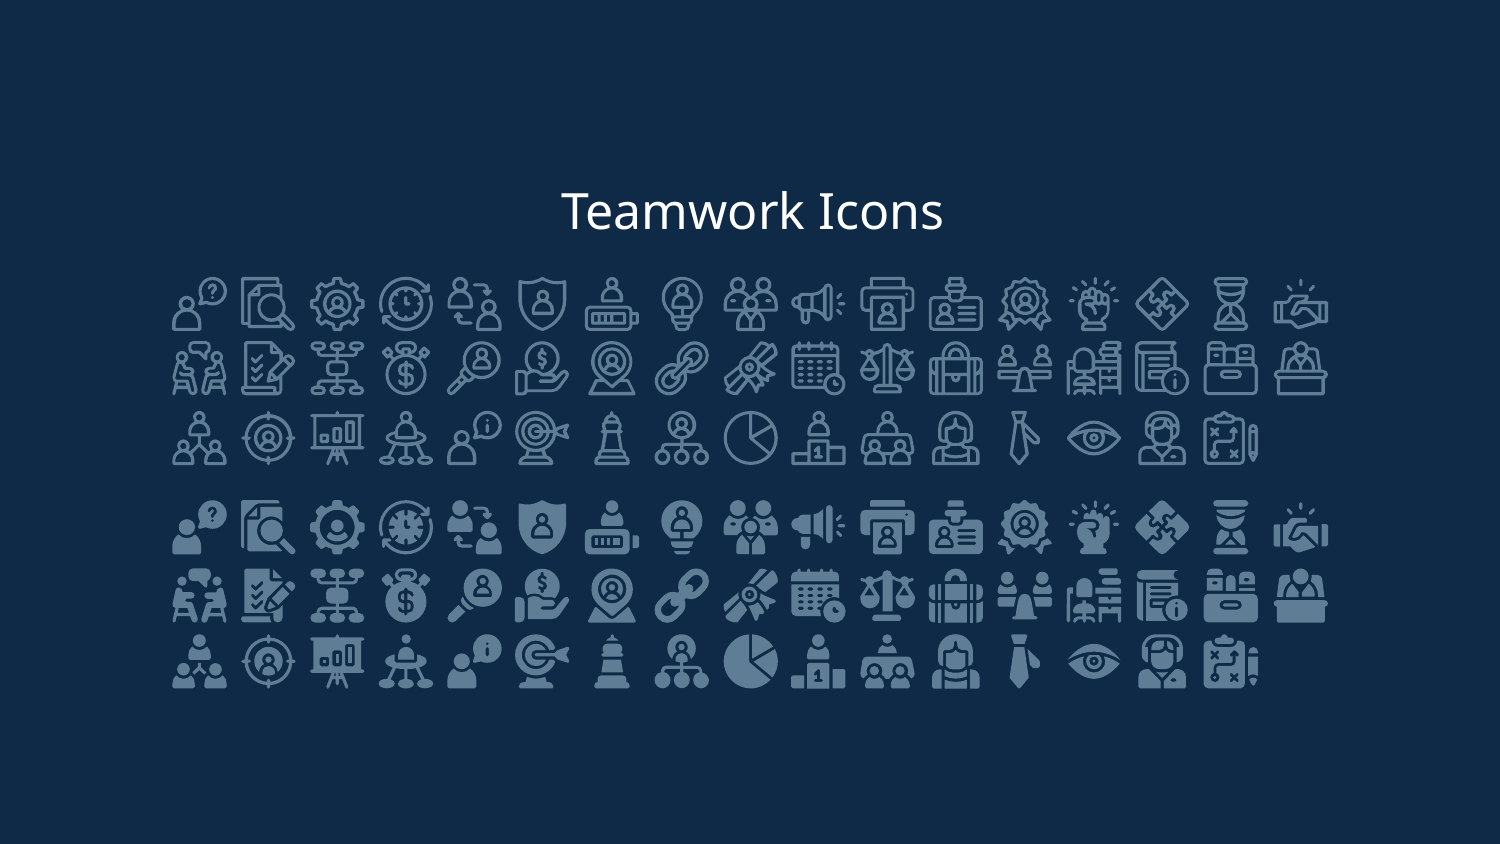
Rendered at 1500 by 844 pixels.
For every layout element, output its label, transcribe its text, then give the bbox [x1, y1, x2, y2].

text_box [670, 541, 694, 548]
text_box [860, 276, 915, 331]
text_box [832, 669, 846, 689]
text_box [752, 634, 774, 659]
text_box [172, 410, 227, 466]
text_box [1109, 286, 1116, 292]
text_box [1009, 647, 1029, 689]
text_box [1148, 529, 1176, 555]
text_box [247, 506, 283, 552]
text_box [192, 634, 206, 647]
text_box [1249, 677, 1258, 686]
text_box [378, 654, 434, 689]
text_box [800, 536, 811, 550]
text_box [791, 675, 805, 689]
text_box [836, 308, 842, 316]
text_box [836, 514, 842, 521]
text_box [1152, 601, 1165, 605]
text_box [860, 656, 915, 679]
text_box [1081, 503, 1088, 510]
text_box [860, 410, 915, 466]
text_box [381, 568, 431, 623]
text_box [791, 584, 840, 617]
text_box [381, 341, 431, 396]
text_box [1071, 509, 1078, 515]
text_box [178, 519, 196, 536]
text_box [241, 634, 296, 689]
text_box [674, 519, 690, 529]
text_box [1135, 276, 1190, 331]
text_box [172, 534, 202, 555]
text_box [473, 506, 492, 520]
text_box [1148, 500, 1176, 525]
text_box [273, 569, 282, 579]
text_box [997, 584, 1017, 594]
text_box [1086, 655, 1102, 670]
text_box [928, 276, 983, 331]
text_box [1076, 577, 1093, 598]
text_box [1203, 410, 1245, 465]
text_box [746, 535, 755, 541]
text_box [453, 653, 470, 670]
text_box [1286, 284, 1293, 292]
text_box [172, 350, 198, 396]
text_box [241, 500, 280, 549]
text_box [945, 584, 967, 600]
text_box [1141, 634, 1183, 663]
text_box [632, 535, 640, 549]
text_box [260, 519, 283, 542]
text_box [1248, 423, 1258, 463]
text_box [310, 410, 365, 466]
text_box [1287, 508, 1293, 515]
text_box [723, 634, 771, 689]
text_box [177, 576, 187, 586]
text_box [241, 616, 272, 623]
text_box [1206, 577, 1223, 591]
text_box [1136, 570, 1179, 580]
text_box [310, 568, 365, 623]
text_box [515, 341, 570, 396]
text_box [447, 276, 473, 309]
text_box [1138, 669, 1161, 689]
text_box [869, 666, 880, 676]
text_box [860, 342, 915, 394]
text_box [1213, 500, 1249, 507]
text_box [723, 276, 778, 332]
text_box [932, 669, 942, 689]
text_box [938, 634, 973, 667]
text_box [1203, 640, 1245, 689]
text_box [654, 568, 710, 623]
title Teamwork Icons [175, 164, 1332, 244]
text_box [997, 344, 1017, 367]
text_box [476, 299, 502, 332]
text_box [873, 522, 902, 555]
text_box [601, 643, 624, 657]
text_box [1291, 525, 1319, 545]
text_box [606, 634, 619, 641]
text_box [944, 679, 967, 689]
text_box [872, 614, 902, 621]
text_box [453, 311, 473, 325]
text_box [1151, 650, 1174, 670]
text_box [1273, 294, 1329, 330]
text_box [1009, 410, 1040, 466]
text_box [172, 587, 198, 623]
text_box [1273, 600, 1329, 623]
text_box [877, 645, 897, 654]
text_box [452, 500, 469, 516]
text_box [812, 634, 825, 647]
text_box [480, 522, 497, 538]
text_box [826, 505, 833, 544]
text_box [1000, 571, 1014, 585]
text_box [401, 634, 411, 644]
text_box [591, 568, 633, 616]
text_box [928, 341, 983, 396]
text_box [1101, 578, 1121, 585]
text_box [882, 634, 893, 644]
text_box [860, 570, 915, 612]
text_box [947, 500, 964, 507]
text_box [518, 276, 567, 331]
text_box [1164, 513, 1190, 541]
text_box [447, 668, 477, 689]
text_box [1301, 583, 1315, 597]
text_box [588, 606, 636, 623]
text_box [895, 666, 905, 676]
text_box [1072, 600, 1096, 623]
text_box [1273, 341, 1329, 396]
text_box [1216, 509, 1246, 517]
text_box [201, 587, 227, 623]
text_box [198, 276, 227, 306]
text_box [970, 669, 980, 689]
text_box [379, 410, 434, 466]
text_box [752, 515, 778, 536]
text_box [188, 568, 211, 588]
text_box [188, 341, 211, 361]
text_box [654, 341, 709, 396]
text_box [172, 295, 202, 331]
text_box [1156, 671, 1169, 678]
text_box [1225, 574, 1236, 591]
text_box [1095, 587, 1122, 594]
text_box [1103, 280, 1110, 287]
text_box [791, 283, 833, 325]
text_box [759, 593, 776, 610]
text_box [588, 341, 636, 396]
text_box [515, 634, 556, 676]
text_box [1213, 547, 1249, 555]
text_box [667, 634, 696, 660]
text_box [446, 341, 501, 396]
text_box [723, 515, 749, 536]
text_box [463, 568, 502, 607]
text_box [1081, 280, 1087, 287]
text_box [1206, 568, 1223, 575]
text_box [177, 662, 190, 676]
text_box [755, 500, 772, 516]
text_box [1033, 597, 1052, 607]
text_box [310, 500, 365, 555]
text_box [378, 500, 433, 555]
text_box [601, 659, 624, 673]
text_box [1216, 515, 1245, 529]
text_box [1321, 524, 1329, 547]
text_box [515, 410, 570, 466]
text_box [678, 509, 686, 517]
text_box [473, 410, 502, 440]
text_box [1068, 656, 1120, 679]
text_box [1027, 648, 1040, 669]
text_box [248, 507, 258, 517]
text_box [860, 509, 915, 536]
text_box [1216, 529, 1230, 545]
text_box [725, 600, 748, 623]
text_box [890, 677, 910, 689]
text_box [753, 649, 778, 678]
text_box [1203, 593, 1258, 623]
text_box [285, 581, 296, 592]
text_box [1214, 634, 1235, 644]
text_box [654, 653, 710, 689]
text_box [791, 341, 846, 396]
text_box [198, 500, 227, 529]
text_box [1103, 503, 1110, 510]
text_box [813, 508, 824, 539]
text_box [741, 586, 758, 603]
text_box [932, 410, 980, 466]
text_box [201, 350, 227, 396]
text_box [1309, 284, 1315, 292]
text_box [310, 634, 365, 689]
text_box [473, 634, 502, 663]
text_box [661, 500, 703, 539]
text_box [584, 305, 639, 331]
text_box [661, 276, 703, 332]
text_box [736, 534, 750, 555]
text_box [212, 576, 222, 586]
text_box [723, 341, 778, 396]
text_box [447, 604, 466, 623]
text_box [748, 602, 765, 621]
text_box [1239, 571, 1255, 585]
text_box [600, 276, 624, 303]
text_box [1071, 286, 1078, 292]
text_box [1165, 598, 1188, 621]
text_box [310, 276, 365, 332]
text_box [1098, 596, 1122, 604]
text_box [752, 534, 766, 555]
text_box [1011, 634, 1028, 644]
text_box [928, 601, 936, 623]
text_box [748, 568, 768, 585]
text_box [447, 430, 477, 466]
text_box [1310, 574, 1325, 598]
text_box [1034, 538, 1052, 555]
text_box [729, 500, 746, 516]
text_box [527, 596, 570, 620]
text_box [241, 410, 296, 466]
text_box [1138, 410, 1186, 466]
text_box [744, 520, 757, 534]
text_box [791, 514, 811, 534]
text_box [605, 500, 619, 513]
text_box [600, 512, 624, 526]
text_box [1109, 510, 1117, 515]
text_box [192, 662, 207, 675]
text_box [1032, 584, 1052, 594]
text_box [1035, 571, 1049, 585]
text_box [807, 662, 830, 689]
text_box [807, 410, 830, 437]
text_box [1273, 524, 1281, 547]
text_box [791, 439, 846, 466]
text_box [447, 515, 473, 532]
text_box [1077, 286, 1110, 332]
text_box [172, 675, 195, 689]
text_box [518, 676, 554, 689]
text_box [310, 341, 365, 396]
text_box [1248, 656, 1258, 676]
text_box [998, 276, 1052, 331]
text_box [654, 410, 710, 466]
text_box [1098, 568, 1118, 575]
text_box [1167, 640, 1174, 651]
text_box [1224, 539, 1237, 545]
text_box [209, 663, 222, 676]
text_box [379, 276, 433, 332]
text_box [997, 366, 1052, 393]
text_box [453, 534, 473, 548]
text_box [1098, 606, 1122, 623]
text_box [267, 600, 276, 610]
text_box [475, 537, 502, 555]
text_box [594, 675, 630, 689]
text_box [944, 603, 967, 623]
text_box [1136, 581, 1144, 621]
text_box [188, 646, 211, 660]
text_box [791, 568, 840, 582]
text_box [244, 568, 283, 623]
text_box [823, 600, 846, 623]
text_box [584, 529, 630, 555]
text_box [1033, 344, 1053, 367]
text_box [944, 568, 967, 582]
text_box [1135, 513, 1160, 541]
text_box [1232, 529, 1246, 545]
text_box [534, 646, 570, 663]
text_box [944, 509, 967, 523]
text_box [524, 568, 560, 599]
text_box [1066, 587, 1074, 623]
text_box [836, 292, 842, 300]
text_box [807, 646, 830, 660]
text_box [1276, 574, 1291, 598]
text_box [756, 570, 778, 593]
text_box [1151, 640, 1164, 651]
text_box [271, 587, 290, 605]
text_box [1146, 582, 1179, 621]
text_box [1292, 568, 1309, 585]
text_box [836, 530, 842, 537]
text_box [1163, 669, 1186, 689]
text_box [870, 500, 906, 507]
text_box [976, 601, 983, 623]
text_box [472, 283, 492, 296]
text_box [674, 551, 691, 555]
text_box [1248, 647, 1259, 654]
text_box [865, 677, 884, 689]
text_box [279, 538, 296, 555]
text_box [1067, 643, 1121, 661]
text_box [594, 410, 630, 466]
text_box [1309, 508, 1315, 515]
text_box [1067, 420, 1121, 456]
text_box [976, 584, 983, 601]
text_box [928, 519, 983, 555]
text_box [946, 650, 966, 670]
text_box [1283, 517, 1316, 553]
text_box [997, 597, 1017, 607]
text_box [1135, 341, 1190, 396]
text_box [678, 643, 685, 651]
text_box [1066, 340, 1122, 396]
text_box [241, 276, 296, 332]
text_box [1077, 500, 1110, 555]
text_box [1203, 341, 1258, 396]
text_box [514, 597, 525, 623]
text_box [398, 646, 415, 660]
text_box [1213, 277, 1249, 331]
text_box [997, 538, 1016, 555]
text_box [1001, 500, 1049, 548]
text_box [723, 592, 740, 612]
text_box [944, 669, 967, 679]
text_box [1011, 593, 1038, 620]
text_box [723, 410, 778, 465]
text_box [518, 500, 567, 555]
text_box [241, 341, 296, 396]
text_box [928, 584, 936, 601]
text_box [460, 596, 474, 610]
text_box [204, 675, 227, 689]
text_box [1286, 583, 1300, 598]
text_box [524, 643, 546, 667]
